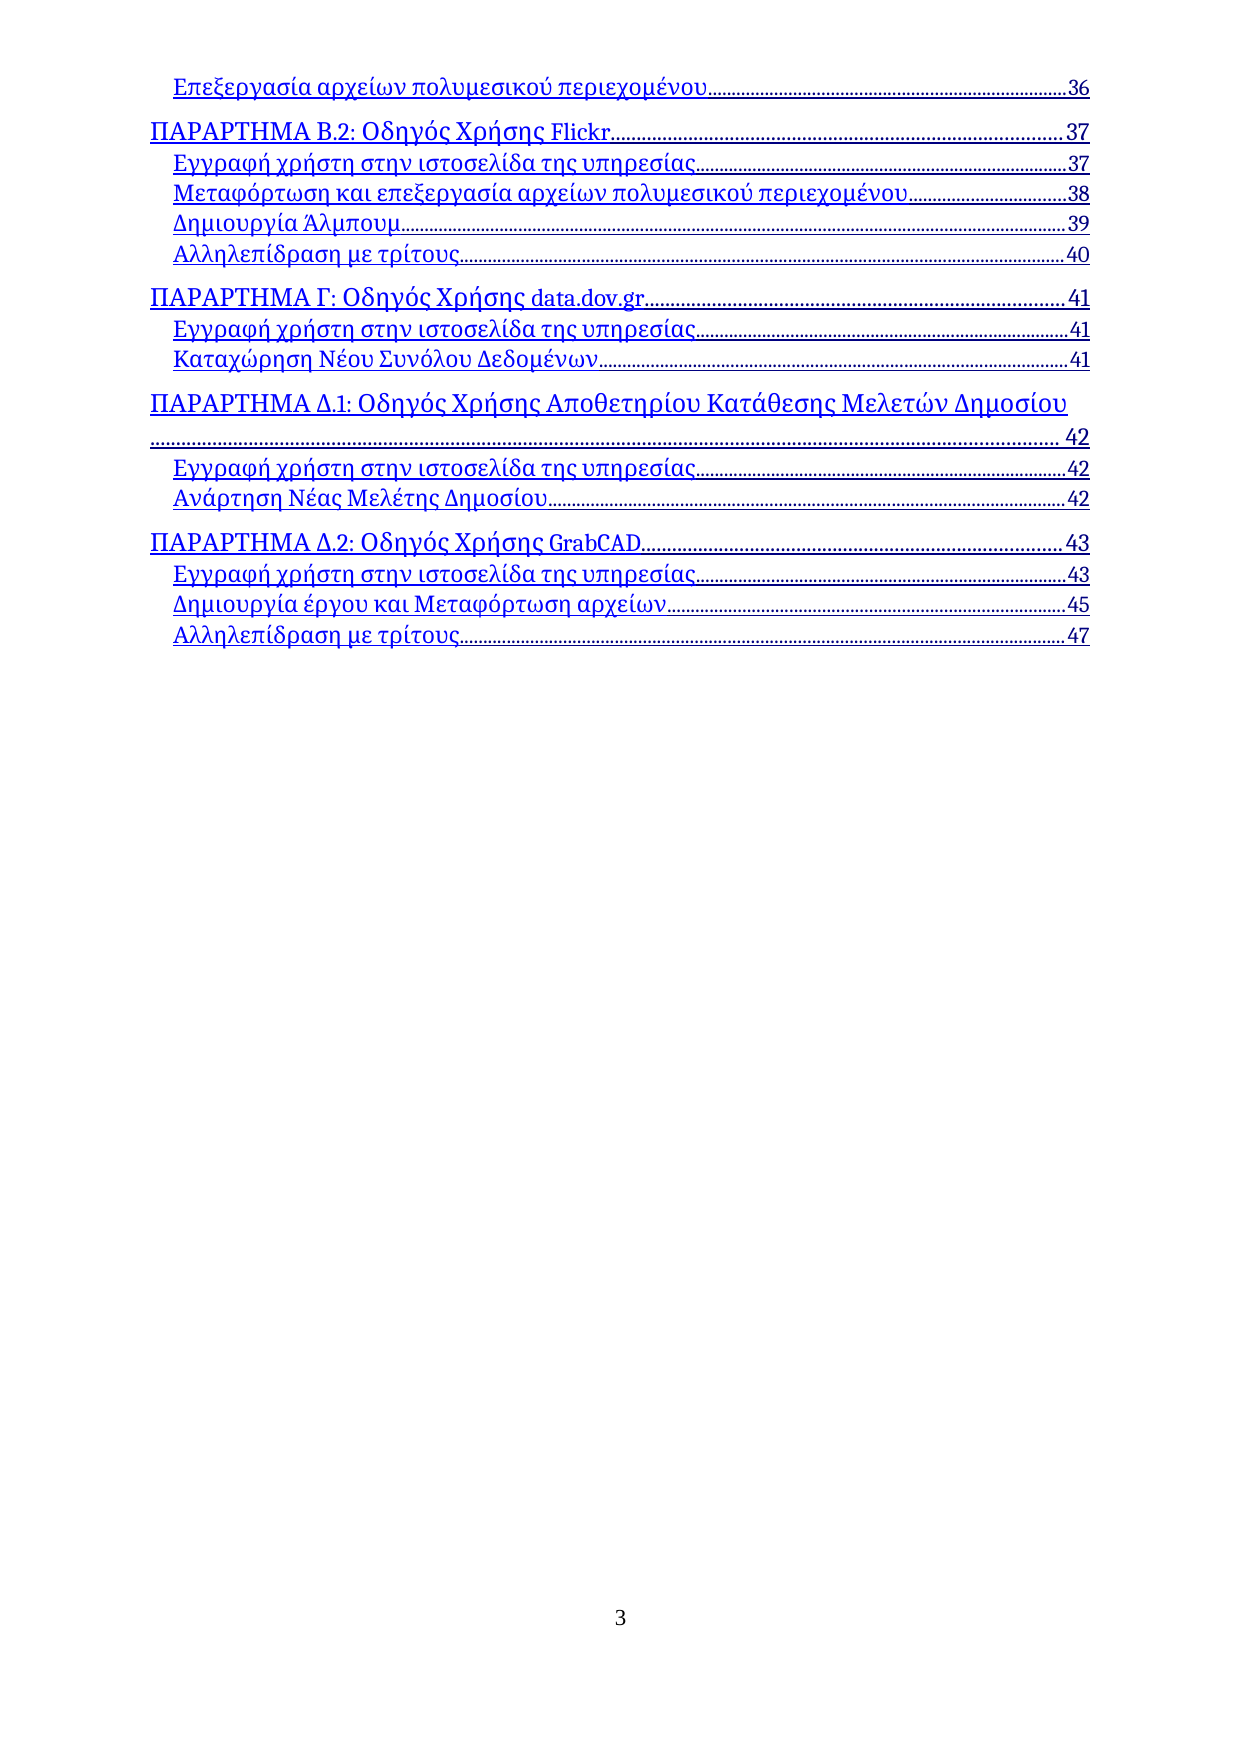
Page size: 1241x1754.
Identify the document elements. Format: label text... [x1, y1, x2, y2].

text Εγγραφή χρήστη στην ιστοσελίδα της υπηρεσίας 37 [173, 151, 1091, 177]
text ΠΑΡΑΡΤΗΜΑ Β.2: Οδηγός Χρήσης Flickr 37 [150, 118, 1091, 146]
text Αλληλεπίδραση με τρίτους 47 [173, 622, 1091, 649]
text Καταχώρηση Νέου Συνόλου Δεδομένων 41 [173, 347, 1091, 374]
text ΠΑΡΑΡΤΗΜΑ Γ: Οδηγός Χρήσης data.dov.gr 41 [150, 284, 1091, 313]
text Δημιουργία Άλμπουμ 39 [173, 211, 1091, 237]
text Δημιουργία έργου και Μεταφόρτωση αρχείων 45 [173, 592, 1091, 618]
text Αλληλεπίδραση με τρίτους 40 [173, 241, 1091, 268]
text Επεξεργασία αρχείων πολυμεσικού περιεχομένου 36 [173, 75, 1091, 101]
text Εγγραφή χρήστη στην ιστοσελίδα της υπηρεσίας 41 [173, 317, 1091, 343]
text ΠΑΡΑΡΤΗΜΑ Δ.2: Οδηγός Χρήσης GrabCAD 43 [150, 529, 1091, 558]
text Εγγραφή χρήστη στην ιστοσελίδα της υπηρεσίας 42 [173, 456, 1091, 482]
text Μεταφόρτωση και επεξεργασία αρχείων πολυμεσικού περιεχομένου 38 [173, 181, 1091, 207]
text Ανάρτηση Νέας Μελέτης Δημοσίου 42 [173, 486, 1091, 513]
text ΠΑΡΑΡΤΗΜΑ Δ.1: Οδηγός Χρήσης Αποθετηρίου Κατάθεσης Μελετών Δημοσίου 42 [150, 390, 1091, 452]
text Εγγραφή χρήστη στην ιστοσελίδα της υπηρεσίας 43 [173, 562, 1091, 588]
